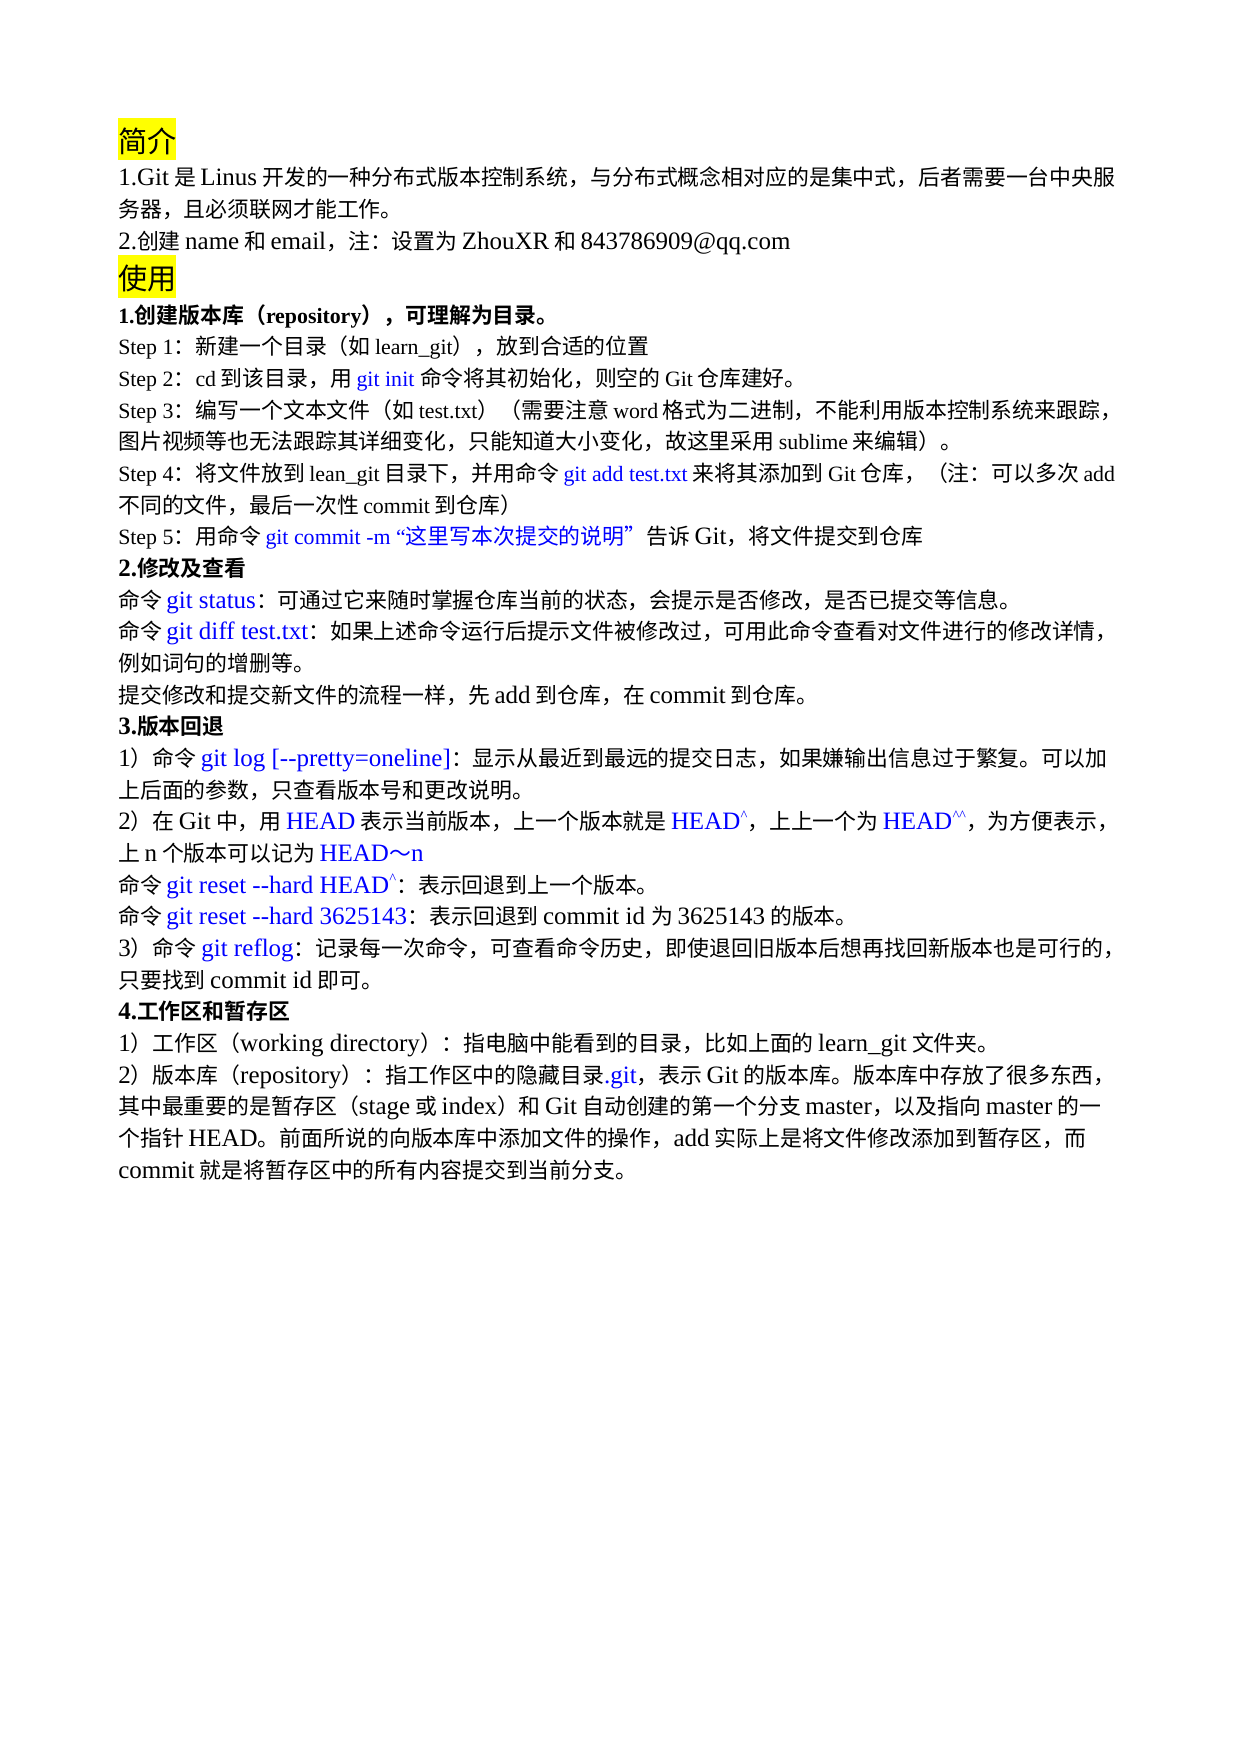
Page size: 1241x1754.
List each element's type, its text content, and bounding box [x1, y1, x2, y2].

text 3.版本回退 [118, 709, 1122, 741]
text 简介 [118, 118, 1122, 160]
text 1）命令git log [--pretty=oneline]：显示从最近到最远的提交日志，如果嫌输出信息过于繁复。可以加上后面的参数，只查看版本号和更改说明。 [118, 741, 1122, 804]
text 2）在Git中，用HEAD表示当前版本，上一个版本就是HEAD^，上上一个为HEAD^^，为方便表示，上n个版本可以记为HEAD～n [118, 804, 1122, 868]
text Step 3：编写一个文本文件（如test.txt）（需要注意word格式为二进制，不能利用版本控制系统来跟踪，图片视频等也无法跟踪其详细变化，只能知道大小变化，故这里采用sublime来编辑）。 [118, 393, 1122, 456]
text 命令git reset --hard 3625143：表示回退到commit id 为3625143的版本。 [118, 899, 1122, 931]
text 命令git reset --hard HEAD^：表示回退到上一个版本。 [118, 868, 1122, 899]
text Step 4：将文件放到lean_git目录下，并用命令git add test.txt来将其添加到Git仓库，（注：可以多次add不同的文件，最后一次性commit到仓库） [118, 456, 1122, 519]
text 命令git diff test.txt：如果上述命令运行后提示文件被修改过，可用此命令查看对文件进行的修改详情，例如词句的增删等。 [118, 614, 1122, 678]
text 命令git status：可通过它来随时掌握仓库当前的状态，会提示是否修改，是否已提交等信息。 [118, 583, 1122, 614]
text Step 2：cd到该目录，用 git init 命令将其初始化，则空的Git仓库建好。 [118, 361, 1122, 393]
text 2）版本库（repository）：指工作区中的隐藏目录.git，表示Git的版本库。版本库中存放了很多东西，其中最重要的是暂存区（stage或index）和Git自动创建的第一个分支master，以及指向master的一个指针HEAD。前面所说的向版本库中添加文件的操作，add实际上是将文件修改添加到暂存区，而commit就是将暂存区中的所有内容提交到当前分支。 [118, 1058, 1122, 1184]
text 使用 [118, 255, 1122, 298]
text 1.Git是Linus开发的一种分布式版本控制系统，与分布式概念相对应的是集中式，后者需要一台中央服务器，且必须联网才能工作。 [118, 160, 1122, 224]
text Step 1：新建一个目录（如learn_git），放到合适的位置 [118, 329, 1122, 361]
text 3）命令 git reflog：记录每一次命令，可查看命令历史，即使退回旧版本后想再找回新版本也是可行的，只要找到commit id即可。 [118, 931, 1122, 994]
text 2.创建name和email，注：设置为ZhouXR和843786909@qq.com [118, 224, 1122, 255]
text 提交修改和提交新文件的流程一样，先add到仓库，在commit到仓库。 [118, 678, 1122, 709]
text 1.创建版本库（repository），可理解为目录。 [118, 298, 1122, 329]
text Step 5：用命令git commit -m “这里写本次提交的说明”告诉Git，将文件提交到仓库 [118, 519, 1122, 551]
text 4.工作区和暂存区 [118, 994, 1122, 1026]
text 1）工作区（working directory）：指电脑中能看到的目录，比如上面的learn_git文件夹。 [118, 1026, 1122, 1058]
text 2.修改及查看 [118, 551, 1122, 583]
